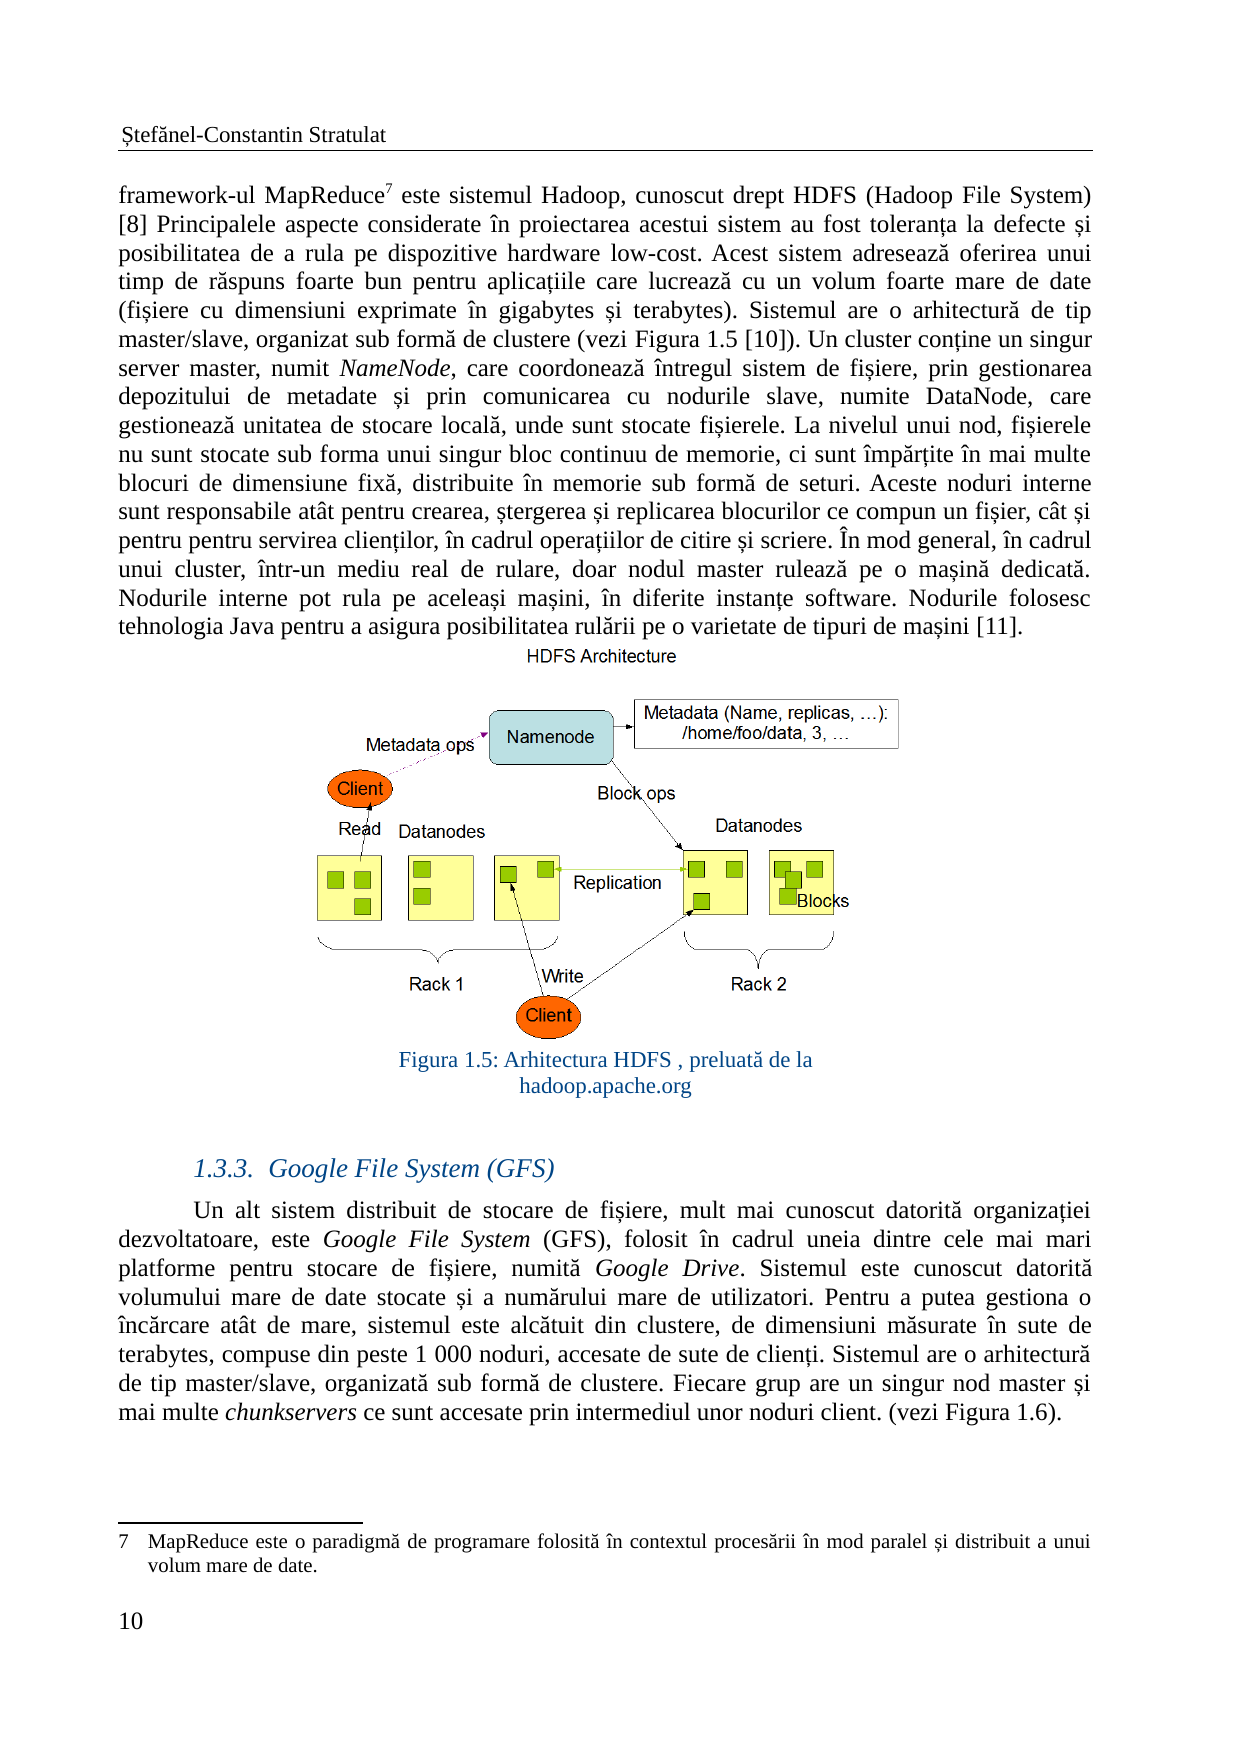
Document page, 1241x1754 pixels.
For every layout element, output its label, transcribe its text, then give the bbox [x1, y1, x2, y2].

text Un alt sistem distribuit de stocare de fișiere, mult mai cunoscut datorită organizației dezvoltatoare, este Google File System (GFS), folosit în cadrul uneia dintre cele mai mari platforme pentru stocare de fișiere, numită Google Drive. Sistemul este cunoscut datorită volumului mare de date stocate și a numărului mare de utilizatori. Pentru a putea gestiona o încărcare atât de mare, sistemul este alcătuit din clustere, de dimensiuni măsurate în sute de terabytes, compuse din peste 1 000 noduri, accesate de sute de clienți. Sistemul are o arhitectură de tip master/slave, organizată sub formă de clustere. Fiecare grup are un singur nod master și mai multe chunkservers ce sunt accesate prin intermediul unor noduri client. (vezi Figura 1.6). [118, 1196, 1093, 1426]
picture [311, 640, 899, 1046]
subtitle Google File System (GFS) [193, 1152, 1093, 1183]
text framework-ul MapReduce este sistemul Hadoop, cunoscut drept HDFS (Hadoop File System) [8] Principalele aspecte considerate în proiectarea acestui sistem au fost toleranța la defecte și posibilitatea de a rula pe dispozitive hardware low-cost. Acest sistem adresează oferirea unui timp de răspuns foarte bun pentru aplicațiile care lucrează cu un volum foarte mare de date (fișiere cu dimensiuni exprimate în gigabytes și terabytes). Sistemul are o arhitectură de tip master/slave, organizat sub formă de clustere (vezi Figura 1.5 [10]). Un cluster conține un singur server master, numit NameNode, care coordonează întregul sistem de fișiere, prin gestionarea depozitului de metadate și prin comunicarea cu nodurile slave, numite DataNode, care gestionează unitatea de stocare locală, unde sunt stocate fișierele. La nivelul unui nod, fișierele nu sunt stocate sub forma unui singur bloc continuu de memorie, ci sunt împărțite în mai multe blocuri de dimensiune fixă, distribuite în memorie sub formă de seturi. Aceste noduri interne sunt responsabile atât pentru crearea, ștergerea și replicarea blocurilor ce compun un fișier, cât și pentru pentru servirea clienților, în cadrul operațiilor de citire și scriere. În mod general, în cadrul unui cluster, într-un mediu real de rulare, doar nodul master rulează pe o mașină dedicată. Nodurile interne pot rula pe aceleași mașini, în diferite instanțe software. Nodurile folosesc tehnologia Java pentru a asigura posibilitatea rulării pe o varietate de tipuri de mașini [11]. [118, 180, 1093, 640]
text Figura 1.5: Arhitectura HDFS , preluată de la hadoop.apache.org [312, 1046, 899, 1098]
text MapReduce este o paradigmă de programare folosită în contextul procesării în mod paralel și distribuit a unui volum mare de date. [118, 1529, 1093, 1577]
